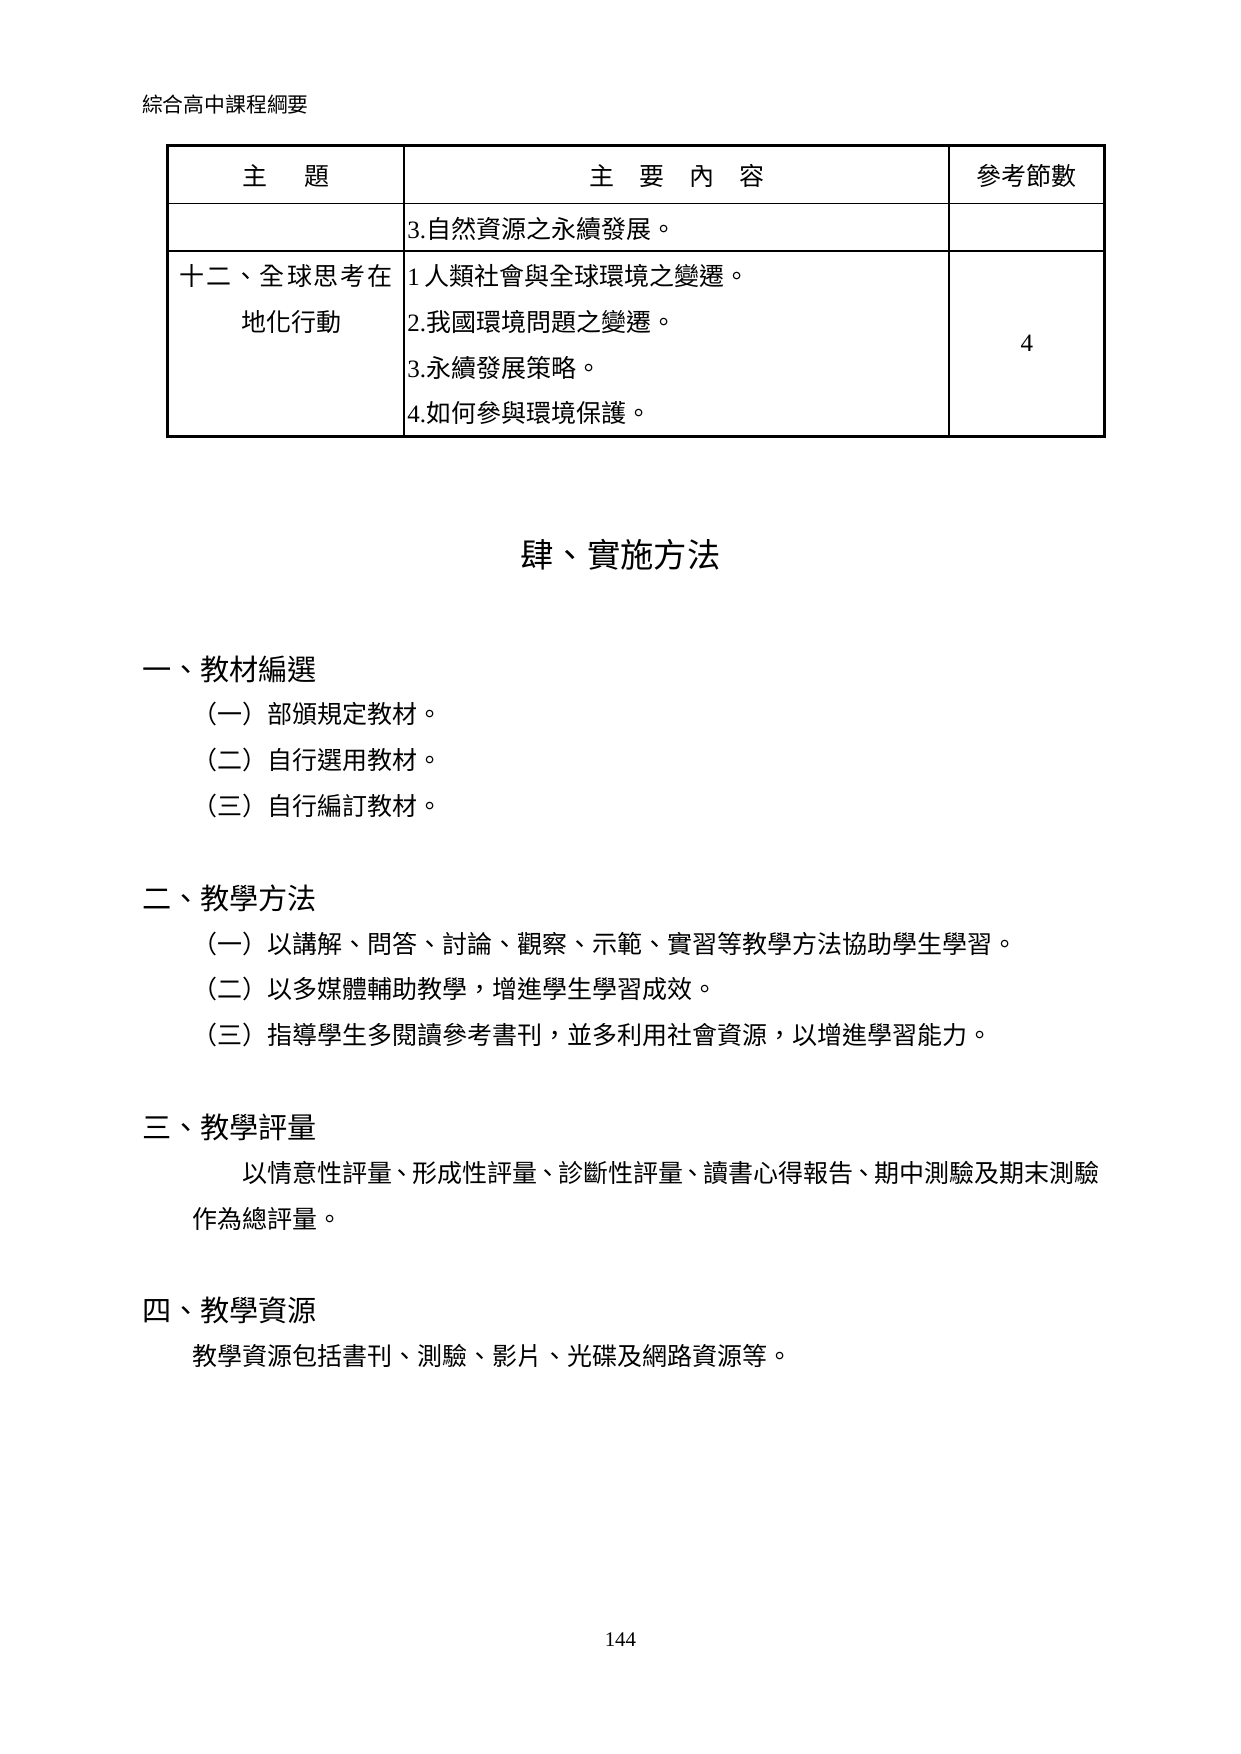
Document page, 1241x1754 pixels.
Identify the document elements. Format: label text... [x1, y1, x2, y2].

text 二、教學方法 [142, 873, 1098, 919]
table_header 主 要 內 容 [405, 147, 948, 203]
text 一、教材編選 [142, 644, 1098, 690]
text 教學資源包括書刊、測驗、影片、光碟及網路資源等。 [192, 1332, 1098, 1378]
table_cell 1人類社會與全球環境之變遷。 2.我國環境問題之變遷。 3.永續發展策略。 4.如何參與環境保護。 [405, 252, 948, 435]
text （一）部頒規定教材。 [192, 690, 1098, 736]
table_header 主 題 [169, 147, 403, 203]
table_cell 4 [950, 252, 1103, 435]
text （三）自行編訂教材。 [192, 782, 1098, 828]
table_cell [950, 204, 1103, 250]
table_cell [169, 204, 403, 250]
text （一）以講解、問答、討論、觀察、示範、實習等教學方法協助學生學習。 [192, 919, 1098, 965]
text 肆、實施方法 [142, 507, 1098, 598]
table_header 參考節數 [950, 147, 1103, 203]
table_cell 3.自然資源之永續發展。 [405, 204, 948, 250]
table_cell 十二、全球思考在地化行動 [169, 252, 403, 435]
text 三、教學評量 [142, 1103, 1098, 1148]
text （二）自行選用教材。 [192, 736, 1098, 782]
text 以情意性評量、形成性評量、診斷性評量、讀書心得報告、期中測驗及期末測驗作為總評量。 [192, 1148, 1098, 1240]
text 四、教學資源 [142, 1286, 1098, 1332]
text （二）以多媒體輔助教學，增進學生學習成效。 [192, 965, 1098, 1011]
text （三）指導學生多閱讀參考書刊，並多利用社會資源，以增進學習能力。 [192, 1011, 1098, 1057]
